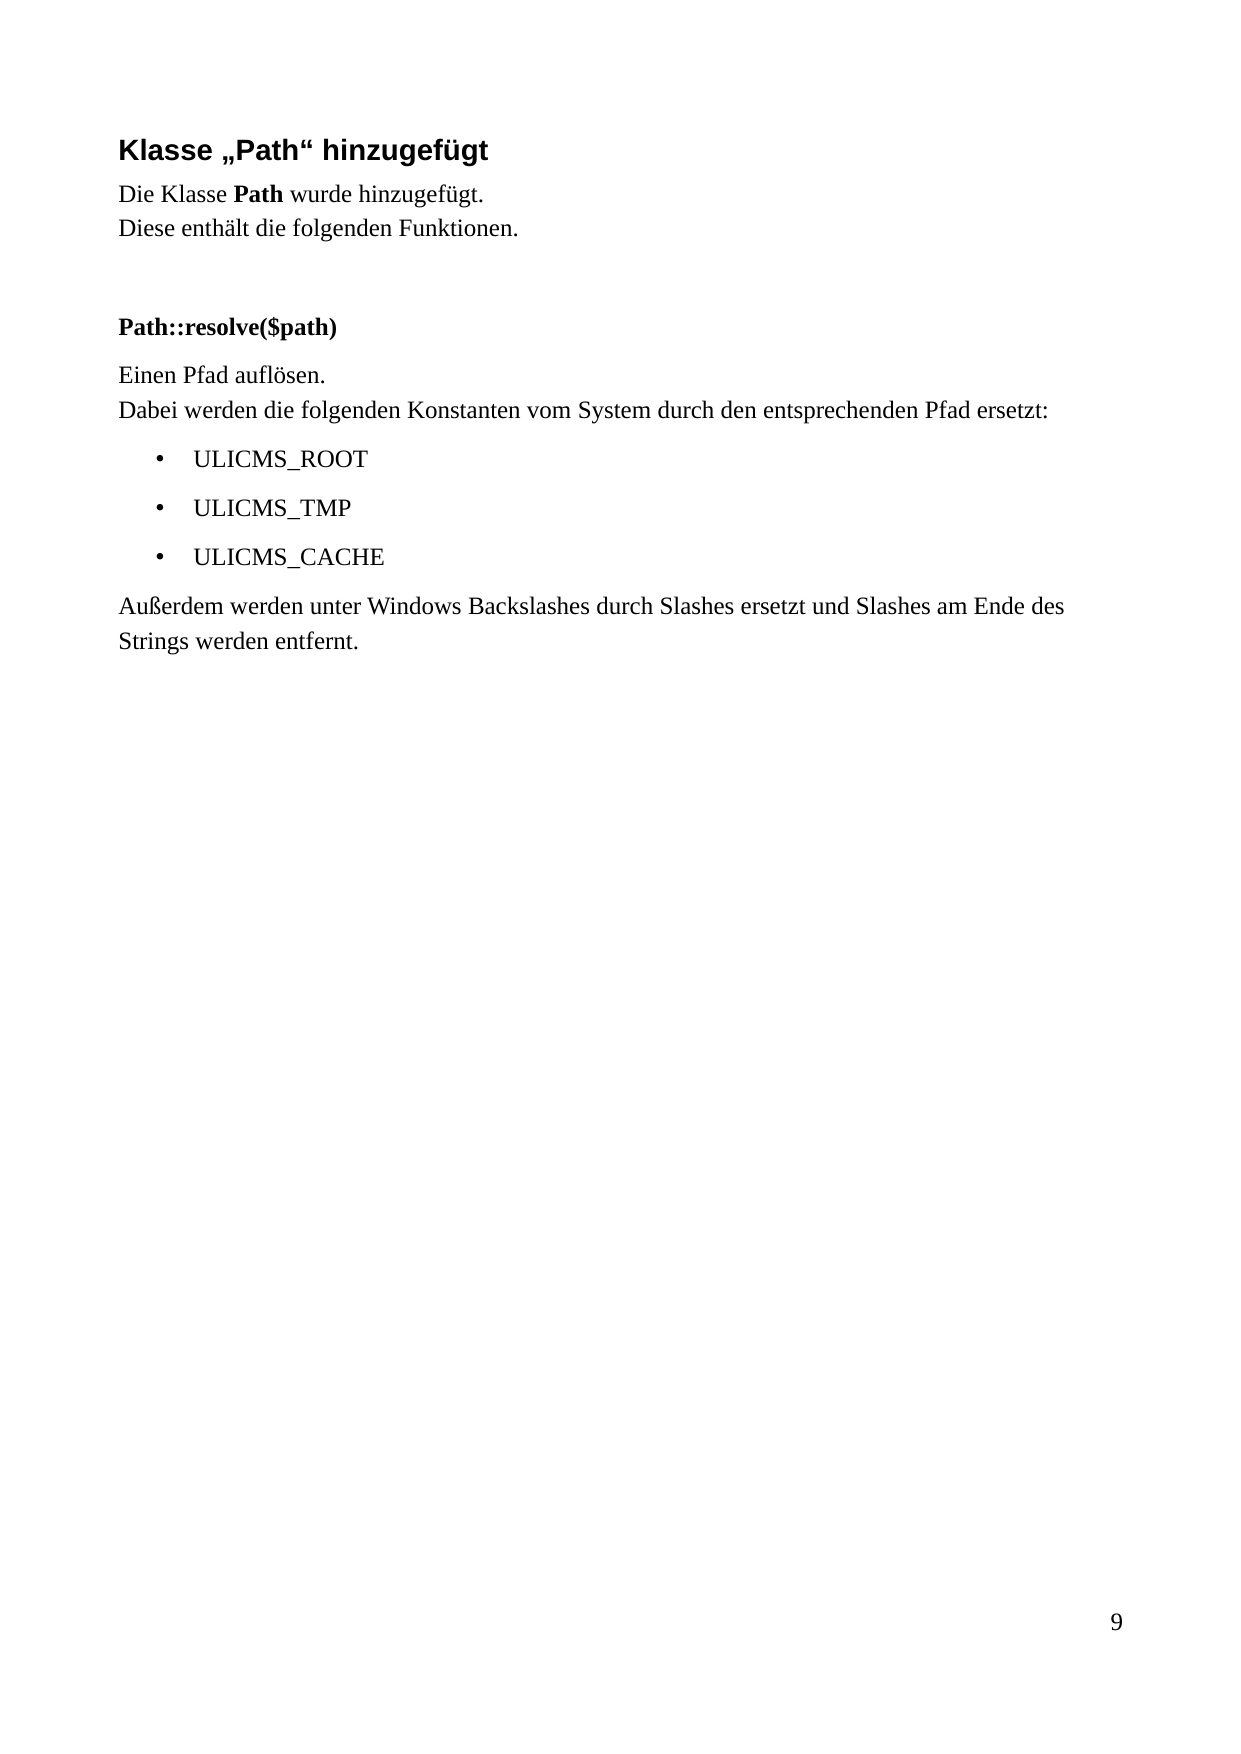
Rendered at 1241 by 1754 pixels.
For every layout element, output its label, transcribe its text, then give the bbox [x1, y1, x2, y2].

text Die Klasse Path wurde hinzugefügt. Diese enthält die folgenden Funktionen. [118, 179, 1123, 242]
list ULICMS_TMP [156, 493, 1123, 522]
list ULICMS_CACHE [156, 542, 1123, 571]
text Außerdem werden unter Windows Backslashes durch Slashes ersetzt und Slashes am Ende des Strings werden entfernt. [118, 591, 1123, 654]
text Path::resolve($path) [118, 312, 1123, 340]
subtitle Klasse „Path“ hinzugefügt [118, 133, 1123, 166]
text Einen Pfad auflösen. Dabei werden die folgenden Konstanten vom System durch den entsprechenden Pfad ersetzt: [118, 361, 1123, 424]
list ULICMS_ROOT [156, 444, 1123, 473]
